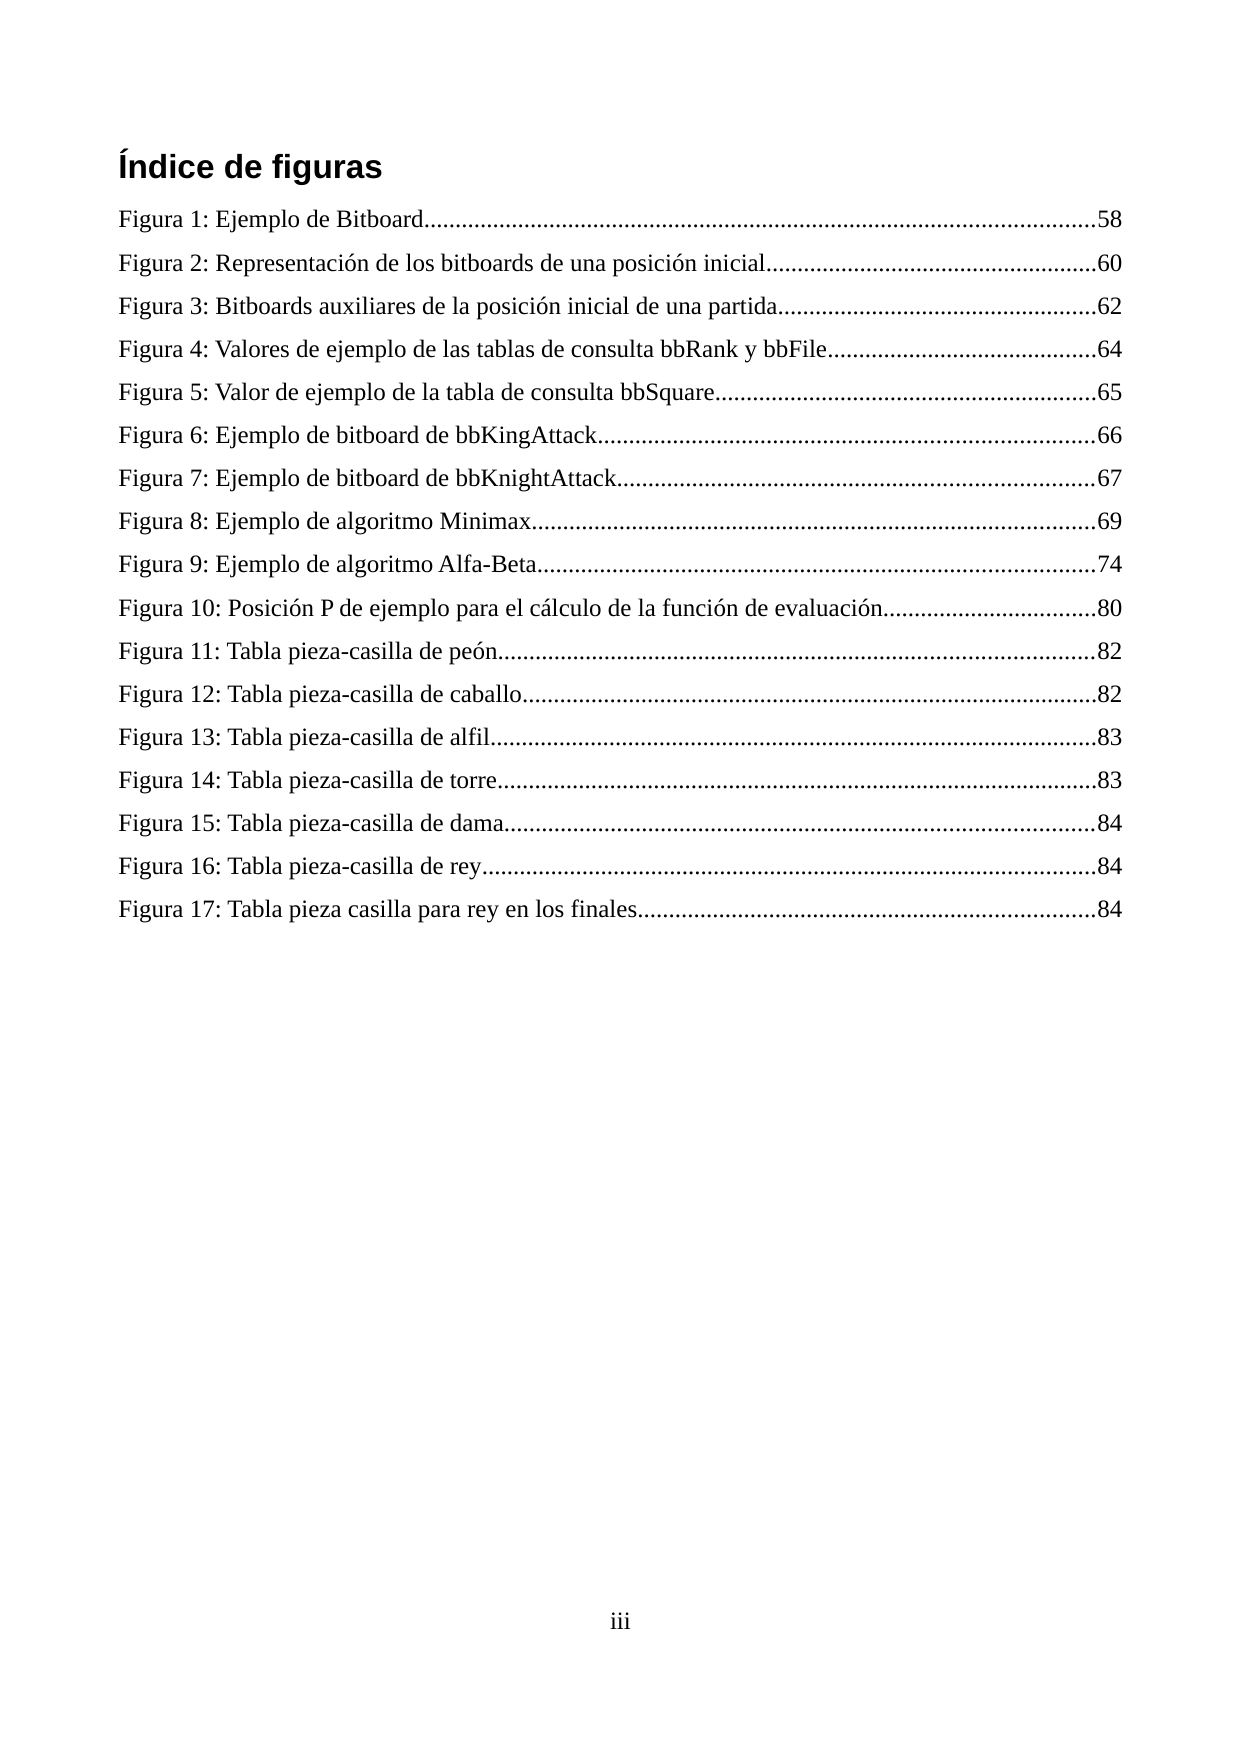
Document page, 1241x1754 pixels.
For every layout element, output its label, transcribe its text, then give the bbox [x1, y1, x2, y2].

text Figura 7: Ejemplo de bitboard de bbKnightAttack 67 [118, 463, 1122, 492]
text Figura 11: Tabla pieza-casilla de peón 82 [118, 636, 1122, 664]
text Figura 3: Bitboards auxiliares de la posición inicial de una partida 62 [118, 291, 1122, 319]
text Figura 12: Tabla pieza-casilla de caballo 82 [118, 679, 1122, 708]
text Figura 10: Posición P de ejemplo para el cálculo de la función de evaluación 80 [118, 593, 1122, 621]
text Figura 17: Tabla pieza casilla para rey en los finales 84 [118, 894, 1122, 923]
text Figura 16: Tabla pieza-casilla de rey 84 [118, 851, 1122, 880]
text Figura 1: Ejemplo de Bitboard 58 [118, 204, 1122, 233]
text Figura 5: Valor de ejemplo de la tabla de consulta bbSquare 65 [118, 377, 1122, 406]
text Figura 6: Ejemplo de bitboard de bbKingAttack 66 [118, 420, 1122, 449]
text Figura 13: Tabla pieza-casilla de alfil 83 [118, 722, 1122, 751]
subtitle Índice de figuras [118, 147, 1122, 185]
text Figura 2: Representación de los bitboards de una posición inicial 60 [118, 248, 1122, 276]
text Figura 14: Tabla pieza-casilla de torre 83 [118, 765, 1122, 794]
text Figura 4: Valores de ejemplo de las tablas de consulta bbRank y bbFile 64 [118, 334, 1122, 363]
text Figura 8: Ejemplo de algoritmo Minimax 69 [118, 506, 1122, 535]
text Figura 9: Ejemplo de algoritmo Alfa-Beta 74 [118, 549, 1122, 578]
text Figura 15: Tabla pieza-casilla de dama 84 [118, 808, 1122, 837]
